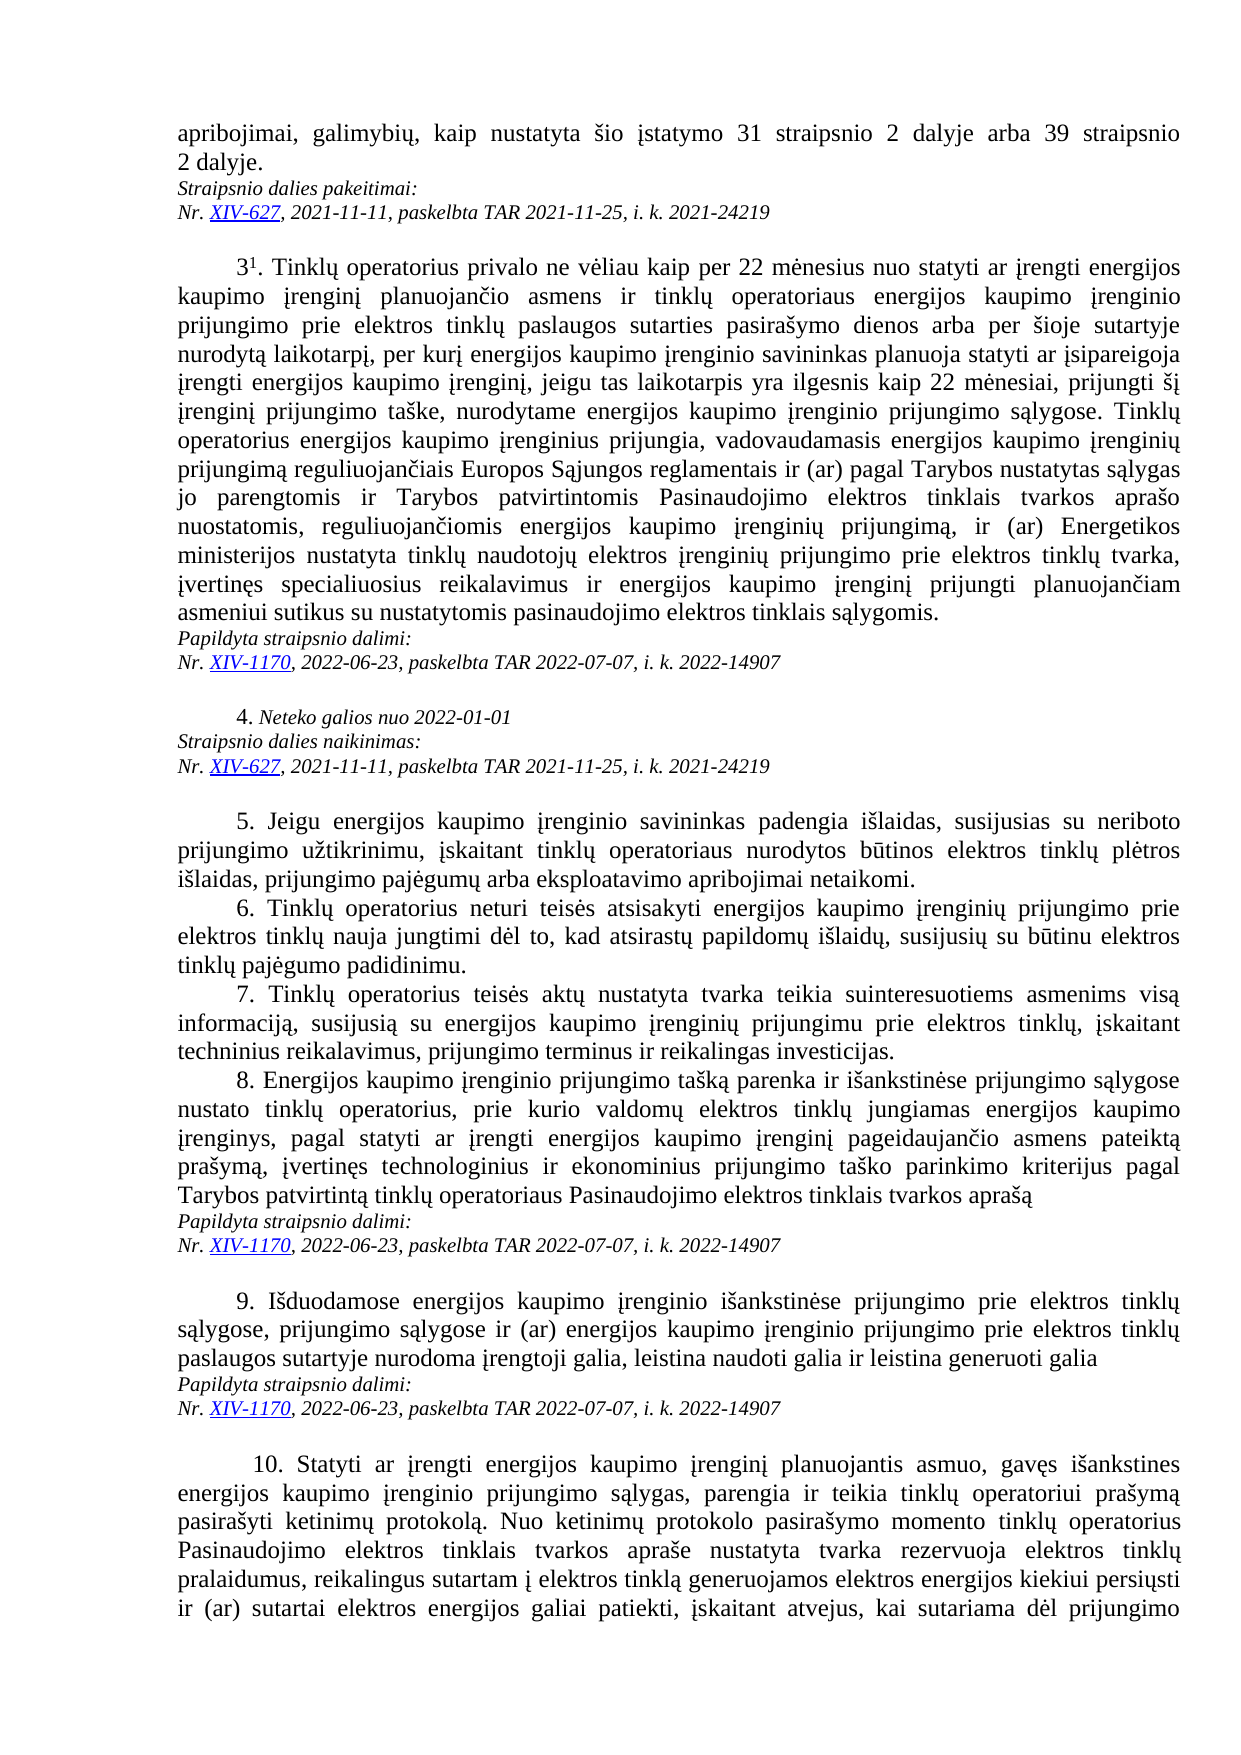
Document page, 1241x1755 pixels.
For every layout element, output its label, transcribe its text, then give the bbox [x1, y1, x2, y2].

text 5. Jeigu energijos kaupimo įrenginio savininkas padengia išlaidas, susijusias su neriboto prijungimo užtikrinimu, įskaitant tinklų operatoriaus nurodytos būtinos elektros tinklų plėtros išlaidas, prijungimo pajėgumų arba eksploatavimo apribojimai netaikomi. [177, 806, 1181, 893]
text Nr. XIV-1170, 2022-06-23, paskelbta TAR 2022-07-07, i. k. 2022-14907 [177, 1396, 1181, 1420]
text Nr. XIV-627, 2021-11-11, paskelbta TAR 2021-11-25, i. k. 2021-24219 [177, 200, 1181, 224]
text Straipsnio dalies naikinimas: [177, 729, 1181, 753]
text apribojimai, galimybių, kaip nustatyta šio įstatymo 31 straipsnio 2 dalyje arba 39 straipsnio 2 dalyje. [177, 118, 1181, 176]
text Papildyta straipsnio dalimi: [177, 626, 1181, 650]
text Nr. XIV-1170, 2022-06-23, paskelbta TAR 2022-07-07, i. k. 2022-14907 [177, 1233, 1181, 1257]
text 8. Energijos kaupimo įrenginio prijungimo tašką parenka ir išankstinėse prijungimo sąlygose nustato tinklų operatorius, prie kurio valdomų elektros tinklų jungiamas energijos kaupimo įrenginys, pagal statyti ar įrengti energijos kaupimo įrenginį pageidaujančio asmens pateiktą prašymą, įvertinęs technologinius ir ekonominius prijungimo taško parinkimo kriterijus pagal Tarybos patvirtintą tinklų operatoriaus Pasinaudojimo elektros tinklais tvarkos aprašą [177, 1065, 1181, 1209]
text 31. Tinklų operatorius privalo ne vėliau kaip per 22 mėnesius nuo statyti ar įrengti energijos kaupimo įrenginį planuojančio asmens ir tinklų operatoriaus energijos kaupimo įrenginio prijungimo prie elektros tinklų paslaugos sutarties pasirašymo dienos arba per šioje sutartyje nurodytą laikotarpį, per kurį energijos kaupimo įrenginio savininkas planuoja statyti ar įsipareigoja įrengti energijos kaupimo įrenginį, jeigu tas laikotarpis yra ilgesnis kaip 22 mėnesiai, prijungti šį įrenginį prijungimo taške, nurodytame energijos kaupimo įrenginio prijungimo sąlygose. Tinklų operatorius energijos kaupimo įrenginius prijungia, vadovaudamasis energijos kaupimo įrenginių prijungimą reguliuojančiais Europos Sąjungos reglamentais ir (ar) pagal Tarybos nustatytas sąlygas jo parengtomis ir Tarybos patvirtintomis Pasinaudojimo elektros tinklais tvarkos aprašo nuostatomis, reguliuojančiomis energijos kaupimo įrenginių prijungimą, ir (ar) Energetikos ministerijos nustatyta tinklų naudotojų elektros įrenginių prijungimo prie elektros tinklų tvarka, įvertinęs specialiuosius reikalavimus ir energijos kaupimo įrenginį prijungti planuojančiam asmeniui sutikus su nustatytomis pasinaudojimo elektros tinklais sąlygomis. [177, 252, 1181, 626]
text 7. Tinklų operatorius teisės aktų nustatyta tvarka teikia suinteresuotiems asmenims visą informaciją, susijusią su energijos kaupimo įrenginių prijungimu prie elektros tinklų, įskaitant techninius reikalavimus, prijungimo terminus ir reikalingas investicijas. [177, 979, 1181, 1065]
text Nr. XIV-627, 2021-11-11, paskelbta TAR 2021-11-25, i. k. 2021-24219 [177, 753, 1181, 778]
text 10. Statyti ar įrengti energijos kaupimo įrenginį planuojantis asmuo, gavęs išankstines energijos kaupimo įrenginio prijungimo sąlygas, parengia ir teikia tinklų operatoriui prašymą pasirašyti ketinimų protokolą. Nuo ketinimų protokolo pasirašymo momento tinklų operatorius Pasinaudojimo elektros tinklais tvarkos apraše nustatyta tvarka rezervuoja elektros tinklų pralaidumus, reikalingus sutartam į elektros tinklą generuojamos elektros energijos kiekiui persiųsti ir (ar) sutartai elektros energijos galiai patiekti, įskaitant atvejus, kai sutariama dėl prijungimo [177, 1449, 1181, 1621]
text Nr. XIV-1170, 2022-06-23, paskelbta TAR 2022-07-07, i. k. 2022-14907 [177, 650, 1181, 674]
text Straipsnio dalies pakeitimai: [177, 176, 1181, 200]
text 4. Neteko galios nuo 2022-01-01 [177, 703, 1181, 729]
text Papildyta straipsnio dalimi: [177, 1209, 1181, 1233]
text Papildyta straipsnio dalimi: [177, 1372, 1181, 1396]
text 9. Išduodamose energijos kaupimo įrenginio išankstinėse prijungimo prie elektros tinklų sąlygose, prijungimo sąlygose ir (ar) energijos kaupimo įrenginio prijungimo prie elektros tinklų paslaugos sutartyje nurodoma įrengtoji galia, leistina naudoti galia ir leistina generuoti galia [177, 1286, 1181, 1372]
text 6. Tinklų operatorius neturi teisės atsisakyti energijos kaupimo įrenginių prijungimo prie elektros tinklų nauja jungtimi dėl to, kad atsirastų papildomų išlaidų, susijusių su būtinu elektros tinklų pajėgumo padidinimu. [177, 893, 1181, 979]
